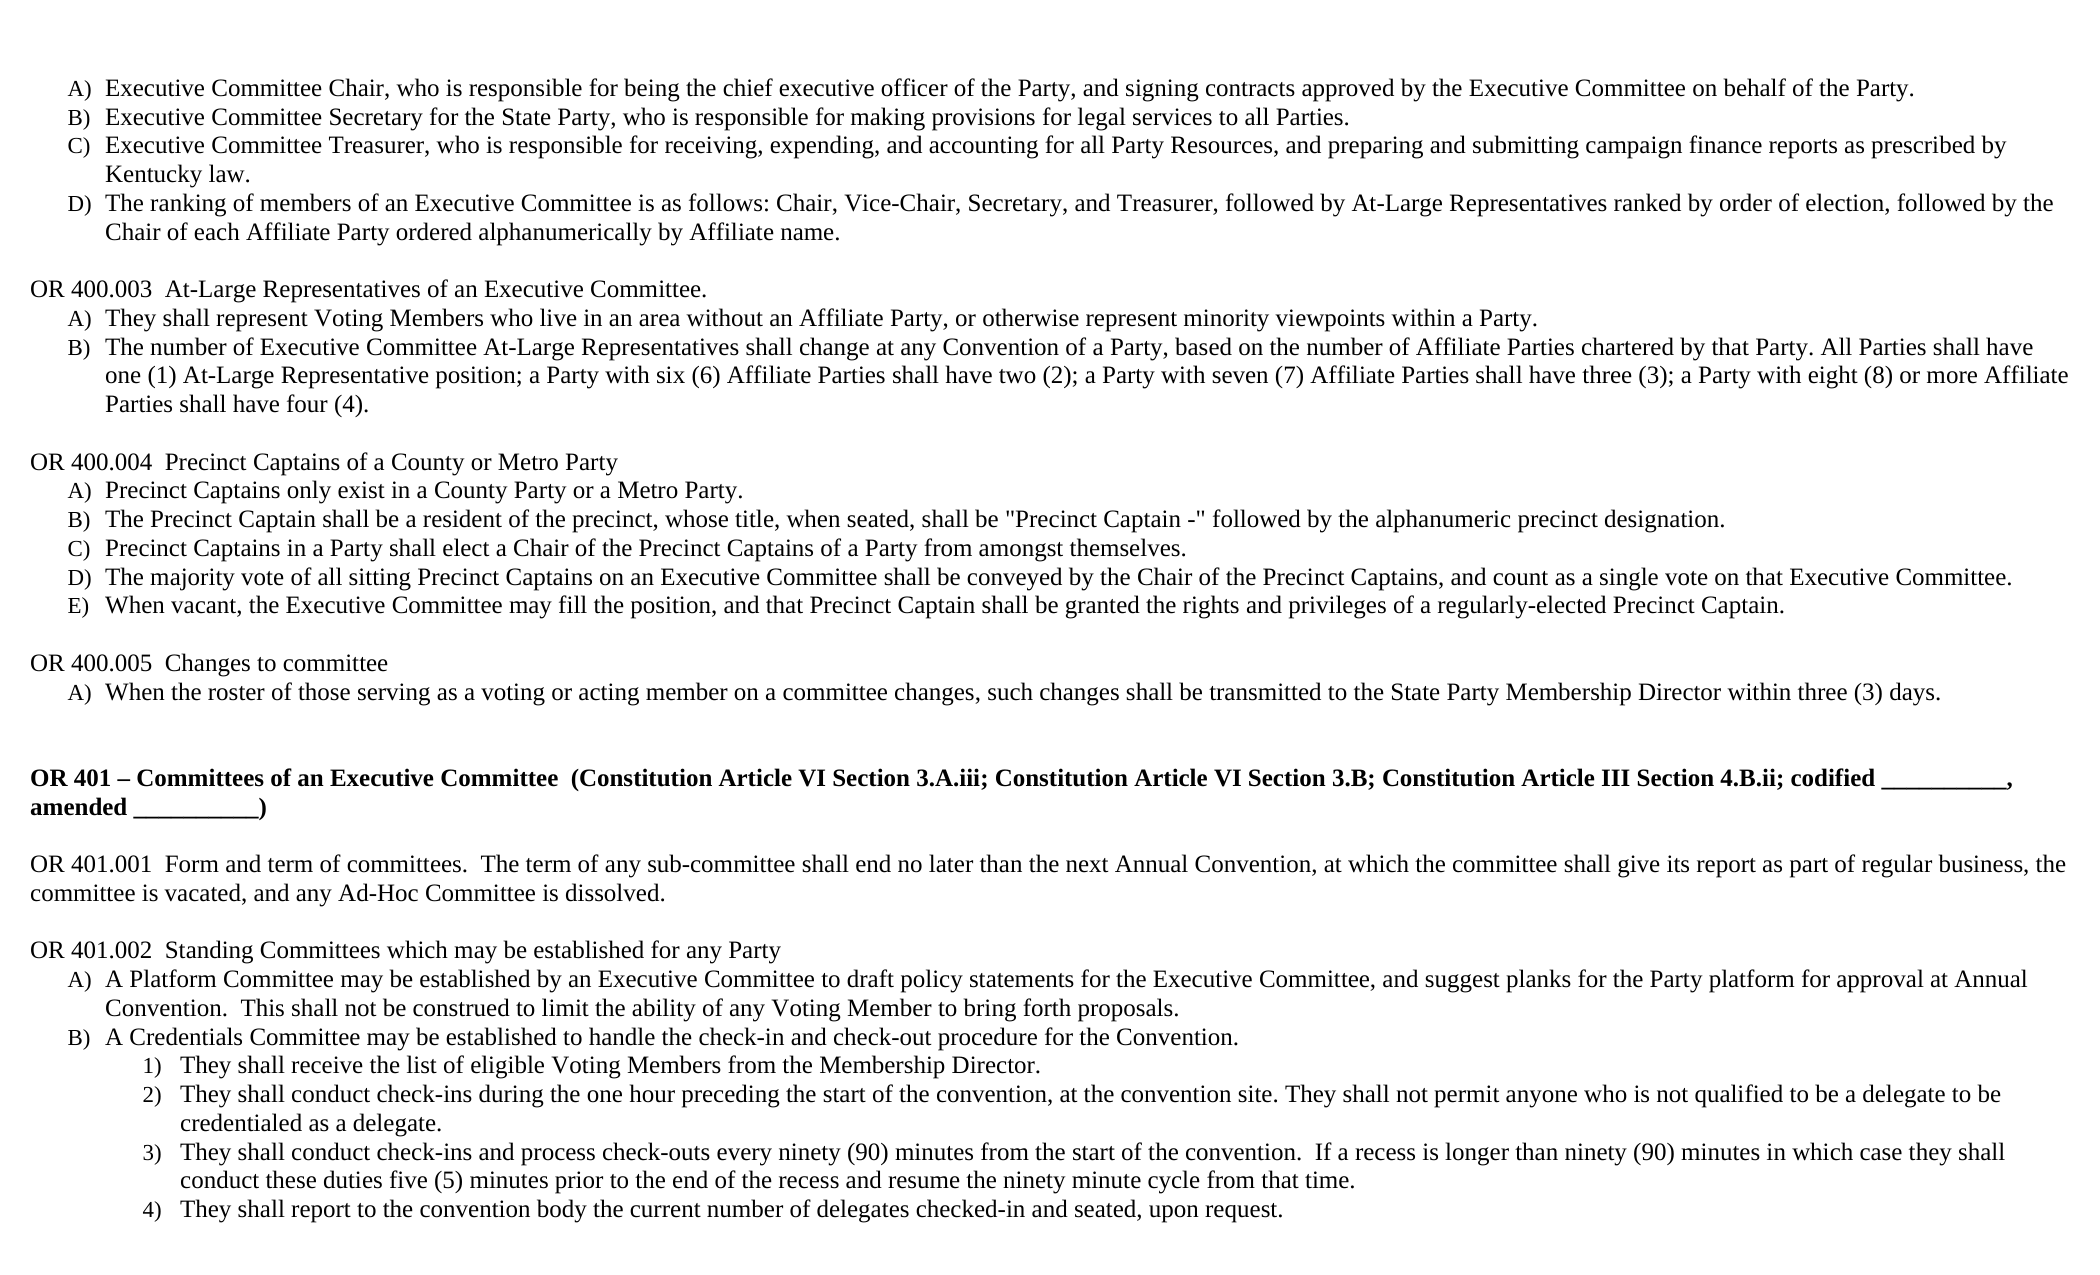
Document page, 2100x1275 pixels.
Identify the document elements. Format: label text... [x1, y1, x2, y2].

list The ranking of members of an Executive Committee is as follows: Chair, Vice-Chair, Secretary, and Treasurer, followed by At-Large Representatives ranked by order of election, followed by the Chair of each Affiliate Party ordered alphanumerically by Affiliate name. [67, 188, 2070, 246]
list They shall report to the convention body the current number of delegates checked-in and seated, upon request. [142, 1194, 2070, 1223]
list They shall conduct check-ins during the one hour preceding the start of the convention, at the convention site. They shall not permit anyone who is not qualified to be a delegate to be credentialed as a delegate. [142, 1079, 2070, 1137]
list The number of Executive Committee At-Large Representatives shall change at any Convention of a Party, based on the number of Affiliate Parties chartered by that Party. All Parties shall have one (1) At-Large Representative position; a Party with six (6) Affiliate Parties shall have two (2); a Party with seven (7) Affiliate Parties shall have three (3); a Party with eight (8) or more Affiliate Parties shall have four (4). [67, 332, 2070, 418]
list The majority vote of all sitting Precinct Captains on an Executive Committee shall be conveyed by the Chair of the Precinct Captains, and count as a single vote on that Executive Committee. [67, 562, 2070, 591]
text OR 401.001 Form and term of committees. The term of any sub-committee shall end no later than the next Annual Convention, at which the committee shall give its report as part of regular business, the committee is vacated, and any Ad-Hoc Committee is dissolved. [30, 849, 2070, 907]
list Executive Committee Secretary for the State Party, who is responsible for making provisions for legal services to all Parties. [67, 102, 2070, 131]
text OR 400.005 Changes to committee [30, 648, 2070, 677]
text OR 401 – Committees of an Executive Committee (Constitution Article VI Section 3.A.iii; Constitution Article VI Section 3.B; Constitution Article III Section 4.B.ii; codified __________, amended __________) [30, 763, 2070, 821]
text OR 401.002 Standing Committees which may be established for any Party [30, 936, 2070, 964]
list They shall represent Voting Members who live in an area without an Affiliate Party, or otherwise represent minority viewpoints within a Party. [67, 303, 2070, 332]
list A Platform Committee may be established by an Executive Committee to draft policy statements for the Executive Committee, and suggest planks for the Party platform for approval at Annual Convention. This shall not be construed to limit the ability of any Voting Member to bring forth proposals. [67, 964, 2070, 1022]
list A Credentials Committee may be established to handle the check-in and check-out procedure for the Convention. [67, 1022, 2070, 1051]
text OR 400.003 At-Large Representatives of an Executive Committee. [30, 274, 2070, 303]
list Executive Committee Treasurer, who is responsible for receiving, expending, and accounting for all Party Resources, and preparing and submitting campaign finance reports as prescribed by Kentucky law. [67, 131, 2070, 188]
list They shall conduct check-ins and process check-outs every ninety (90) minutes from the start of the convention. If a recess is longer than ninety (90) minutes in which case they shall conduct these duties five (5) minutes prior to the end of the recess and resume the ninety minute cycle from that time. [142, 1137, 2070, 1194]
list Executive Committee Chair, who is responsible for being the chief executive officer of the Party, and signing contracts approved by the Executive Committee on behalf of the Party. [67, 73, 2070, 102]
list When vacant, the Executive Committee may fill the position, and that Precinct Captain shall be granted the rights and privileges of a regularly-elected Precinct Captain. [67, 591, 2070, 619]
list They shall receive the list of eligible Voting Members from the Membership Director. [142, 1051, 2070, 1079]
list When the roster of those serving as a voting or acting member on a committee changes, such changes shall be transmitted to the State Party Membership Director within three (3) days. [67, 677, 2070, 706]
list Precinct Captains in a Party shall elect a Chair of the Precinct Captains of a Party from amongst themselves. [67, 533, 2070, 562]
list Precinct Captains only exist in a County Party or a Metro Party. [67, 476, 2070, 504]
list The Precinct Captain shall be a resident of the precinct, whose title, when seated, shall be "Precinct Captain -" followed by the alphanumeric precinct designation. [67, 504, 2070, 533]
text OR 400.004 Precinct Captains of a County or Metro Party [30, 447, 2070, 476]
